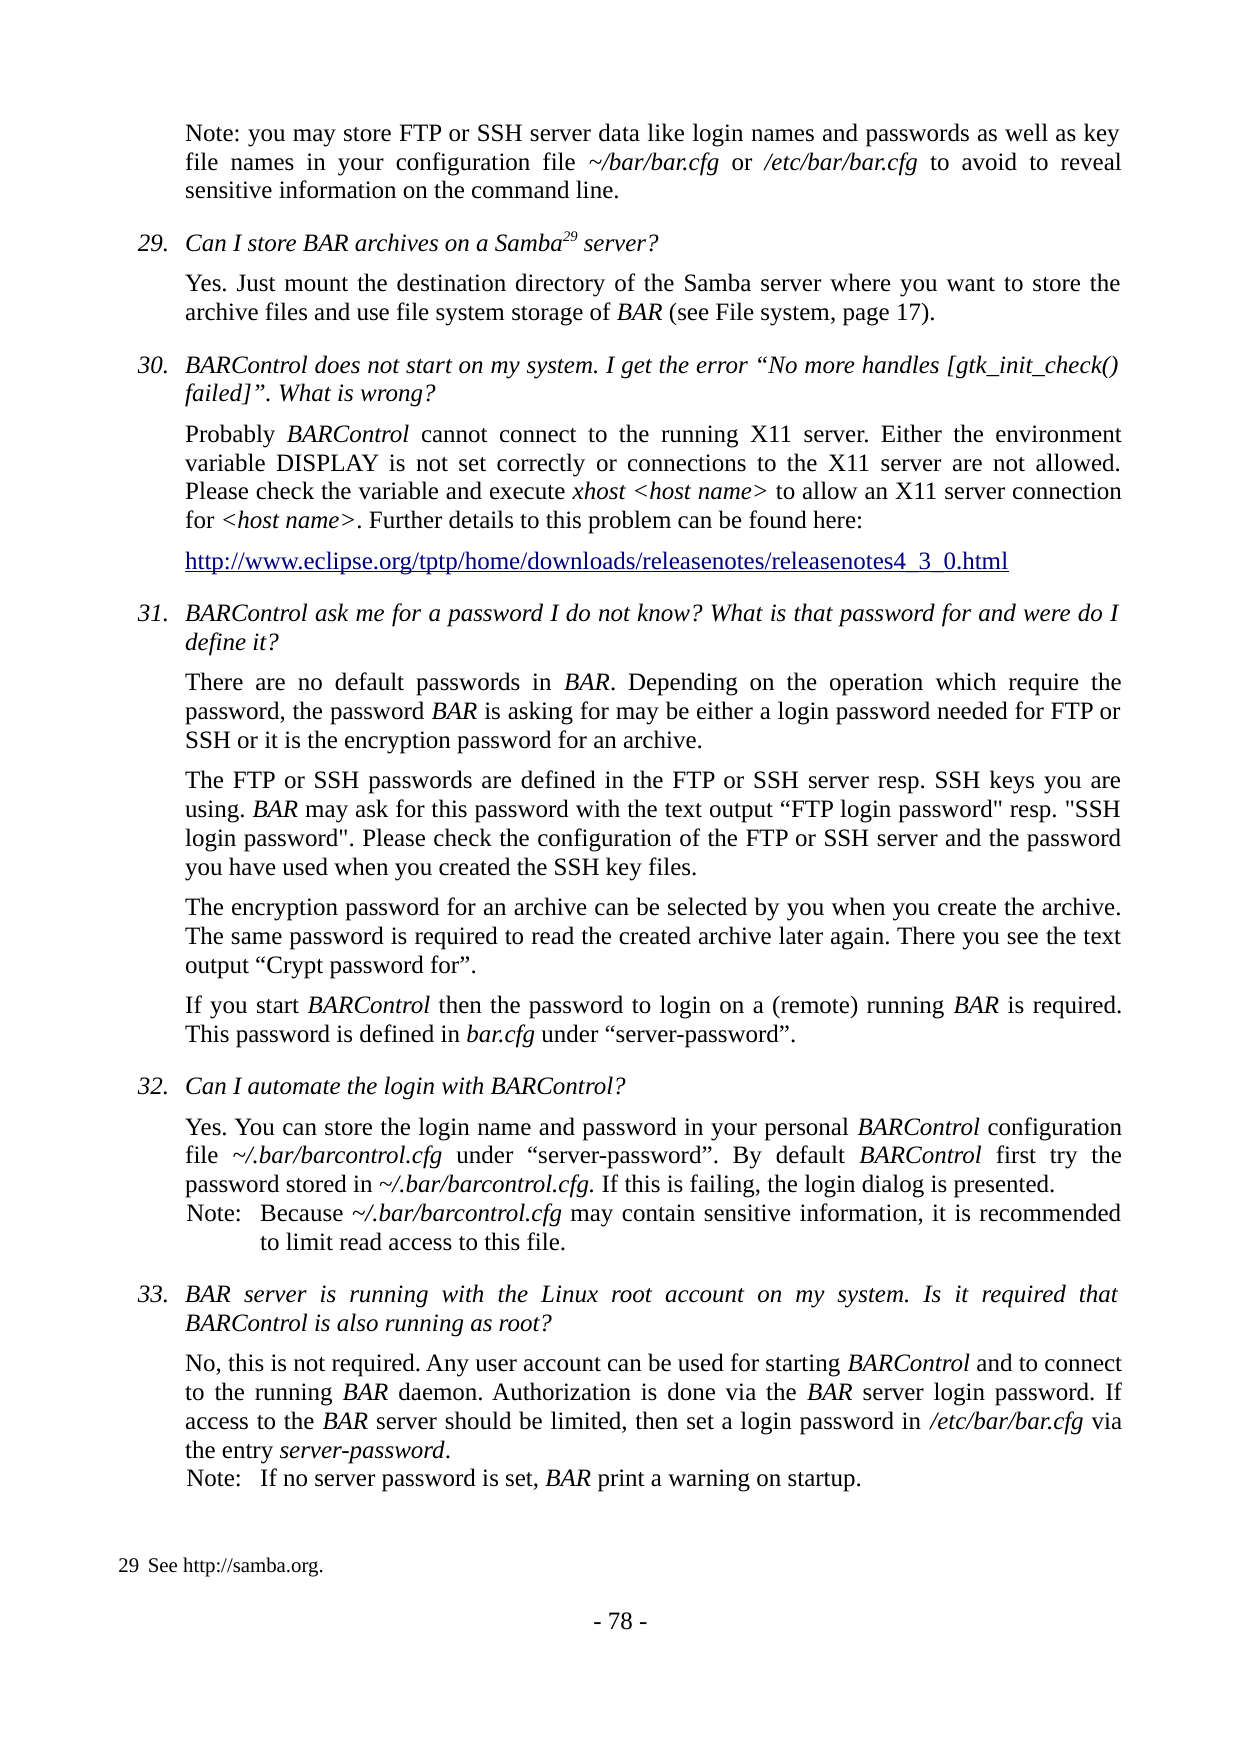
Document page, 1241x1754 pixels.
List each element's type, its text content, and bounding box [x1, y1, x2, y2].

text Yes. You can store the login name and password in your personal BARControl configuration file ~/.bar/barcontrol.cfg under “server-password”. By default BARControl first try the password stored in ~/.bar/barcontrol.cfg. If this is failing, the login dialog is presented. [185, 1112, 1122, 1198]
text No, this is not required. Any user account can be used for starting BARControl and to connect to the running BAR daemon. Authorization is done via the BAR server login password. If access to the BAR server should be limited, then set a login password in /etc/bar/bar.cfg via the entry server-password. [185, 1348, 1122, 1463]
text Probably BARControl cannot connect to the running X11 server. Either the environment variable DISPLAY is not set correctly or connections to the X11 server are not allowed. Please check the variable and execute xhost <host name> to allow an X11 server connection for <host name>. Further details to this problem can be found here: [185, 419, 1122, 534]
list Can I automate the login with BARControl? [138, 1071, 1122, 1100]
text If you start BARControl then the password to login on a (remote) running BAR is required. This password is defined in bar.cfg under “server-password”. [185, 990, 1122, 1048]
list BARControl ask me for a password I do not know? What is that password for and were do I define it? [138, 598, 1122, 656]
text Yes. Just mount the destination directory of the Samba server where you want to store the archive files and use file system storage of BAR (see File system, page 17). [185, 268, 1122, 326]
list BAR server is running with the Linux root account on my system. Is it required that BARControl is also running as root? [138, 1279, 1122, 1337]
text The FTP or SSH passwords are defined in the FTP or SSH server resp. SSH keys you are using. BAR may ask for this password with the text output “FTP login password" resp. "SSH login password". Please check the configuration of the FTP or SSH server and the password you have used when you created the SSH key files. [185, 765, 1122, 880]
text Note: Because ~/.bar/barcontrol.cfg may contain sensitive information, it is recommended to limit read access to this file. [186, 1198, 1122, 1256]
text There are no default passwords in BAR. Depending on the operation which require the password, the password BAR is asking for may be either a login password needed for FTP or SSH or it is the encryption password for an archive. [185, 667, 1122, 754]
text The encryption password for an archive can be selected by you when you create the archive. The same password is required to read the created archive later again. There you see the text output “Crypt password for”. [185, 892, 1122, 978]
text Note: you may store FTP or SSH server data like login names and passwords as well as key file names in your configuration file ~/bar/bar.cfg or /etc/bar/bar.cfg to avoid to reveal sensitive information on the command line. [185, 118, 1122, 204]
list See http://samba.org. [118, 1553, 1122, 1577]
text Note: If no server password is set, BAR print a warning on startup. [186, 1463, 1122, 1492]
text http://www.eclipse.org/tptp/home/downloads/releasenotes/releasenotes4_3_0.html [185, 546, 1122, 574]
list BARControl does not start on my system. I get the error “No more handles [gtk_init_check() failed]”. What is wrong? [138, 350, 1122, 407]
list Can I store BAR archives on a Samba server? [138, 228, 1122, 257]
